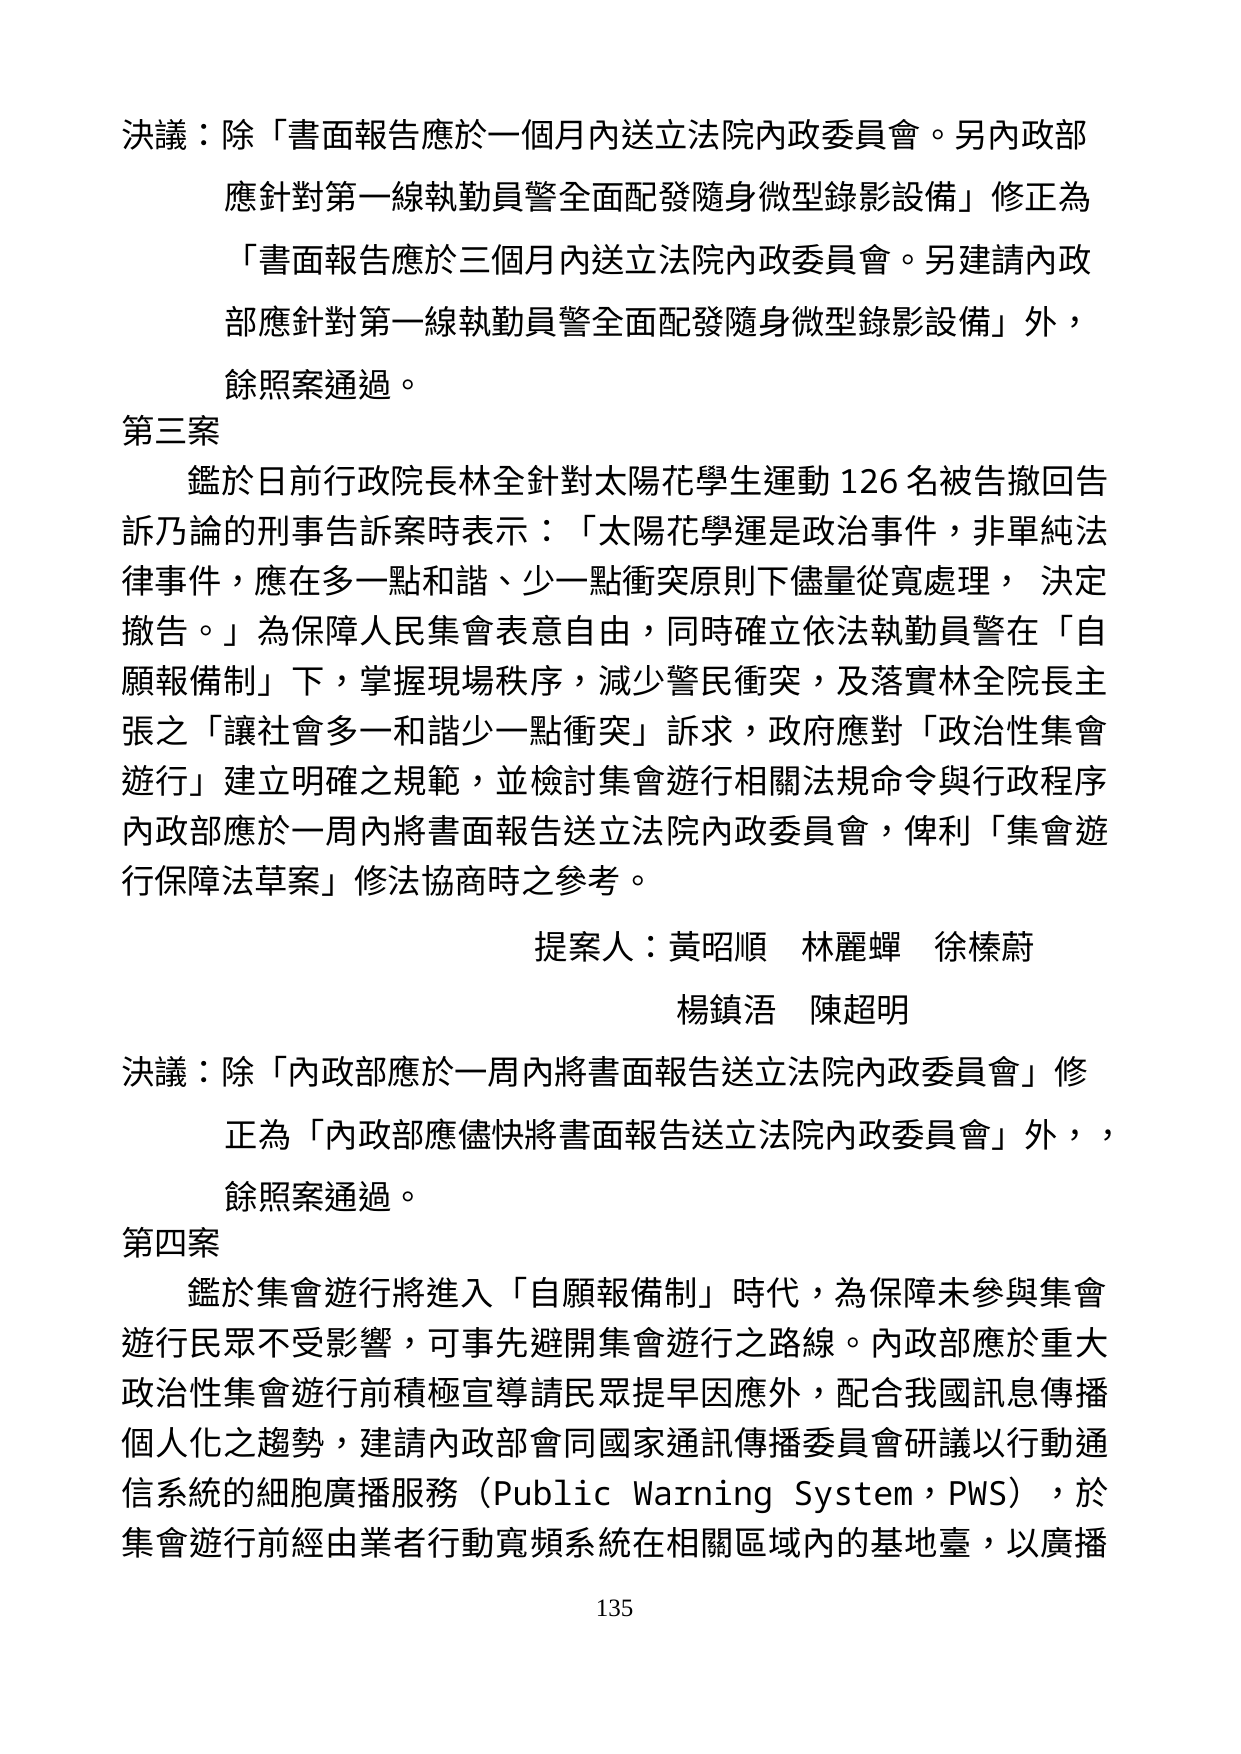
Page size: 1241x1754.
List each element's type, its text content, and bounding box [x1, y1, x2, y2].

text 第三案 [121, 403, 1109, 453]
text 決議：除「內政部應於一周內將書面報告送立法院內政委員會」修正為「內政部應儘快將書面報告送立法院內政委員會」外，，餘照案通過。 [121, 1028, 1107, 1216]
text 楊鎮浯 陳超明 [676, 966, 1107, 1028]
text 鑑於集會遊行將進入「自願報備制」時代，為保障未參與集會遊行民眾不受影響，可事先避開集會遊行之路線。內政部應於重大政治性集會遊行前積極宣導請民眾提早因應外，配合我國訊息傳播個人化之趨勢，建請內政部會同國家通訊傳播委員會研議以行動通信系統的細胞廣播服務（Public Warning System，PWS），於集會遊行前經由業者行動寬頻系統在相關區域內的基地臺，以廣播 [121, 1266, 1109, 1566]
text 第四案 [121, 1216, 1109, 1266]
text 提案人：黃昭順 林麗蟬 徐榛蔚 [534, 903, 1107, 966]
text 鑑於日前行政院長林全針對太陽花學生運動126名被告撤回告訴乃論的刑事告訴案時表示：「太陽花學運是政治事件，非單純法律事件，應在多一點和諧、少一點衝突原則下儘量從寬處理， 決定撤告。」為保障人民集會表意自由，同時確立依法執勤員警在「自願報備制」下，掌握現場秩序，減少警民衝突，及落實林全院長主張之「讓社會多一和諧少一點衝突」訴求，政府應對「政治性集會遊行」建立明確之規範，並檢討集會遊行相關法規命令與行政程序，內政部應於一周內將書面報告送立法院內政委員會，俾利「集會遊行保障法草案」修法協商時之參考。 [121, 453, 1109, 903]
text 決議：除「書面報告應於一個月內送立法院內政委員會。另內政部應針對第一線執勤員警全面配發隨身微型錄影設備」修正為「書面報告應於三個月內送立法院內政委員會。另建請內政部應針對第一線執勤員警全面配發隨身微型錄影設備」外，餘照案通過。 [121, 91, 1107, 403]
